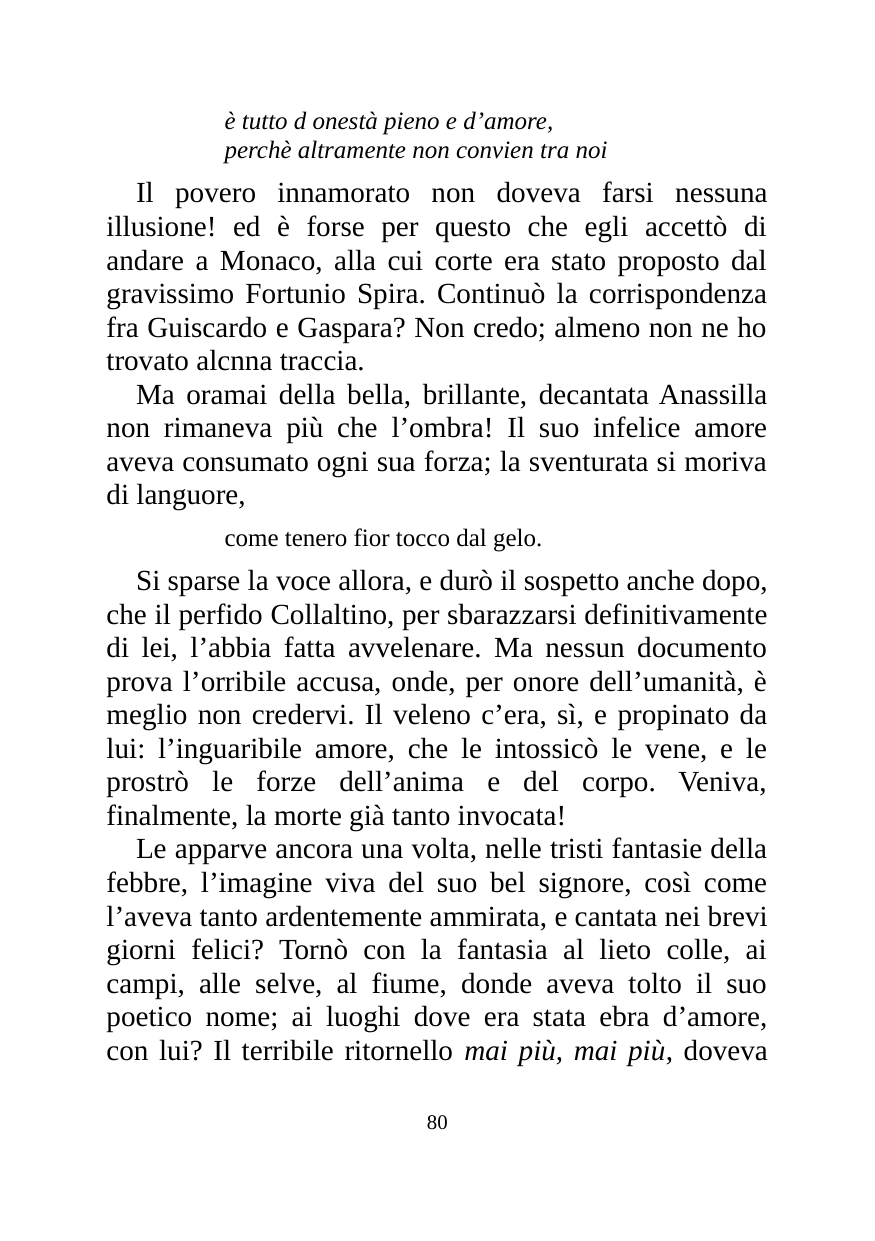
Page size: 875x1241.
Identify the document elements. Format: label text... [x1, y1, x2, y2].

text Si sparse la voce allora, e durò il sospetto anche dopo, che il perfido Collaltino, per sbarazzarsi definitivamente di lei, l’abbia fatta avvelenare. Ma nessun documento prova l’orribile accusa, onde, per onore dell’umanità, è meglio non credervi. Il veleno c’era, sì, e propinato da lui: l’inguaribile amore, che le intossicò le vene, e le prostrò le forze dell’anima e del corpo. Veniva, finalmente, la morte già tanto invocata! [106, 563, 768, 832]
text è tutto d onestà pieno e d’amore, perchè altramente non convien tra noi [224, 106, 697, 164]
text come tenero fior tocco dal gelo. [224, 523, 697, 551]
text Il povero innamorato non doveva farsi nessuna illusione! ed è forse per questo che egli accettò di andare a Monaco, alla cui corte era stato proposto dal gravissimo Fortunio Spira. Continuò la corrispondenza fra Guiscardo e Gaspara? Non credo; almeno non ne ho trovato alcnna traccia. [106, 176, 768, 377]
text Ma oramai della bella, brillante, decantata Anassilla non rimaneva più che l’ombra! Il suo infelice amore aveva consumato ogni sua forza; la sventurata si moriva di languore, [106, 377, 768, 511]
text Le apparve ancora una volta, nelle tristi fantasie della febbre, l’imagine viva del suo bel signore, così come l’aveva tanto ardentemente ammirata, e cantata nei brevi giorni felici? Tornò con la fantasia al lieto colle, ai campi, alle selve, al fiume, donde aveva tolto il suo poetico nome; ai luoghi dove era stata ebra d’amore, con lui? Il terribile ritornello mai più, mai più, doveva [106, 832, 768, 1066]
